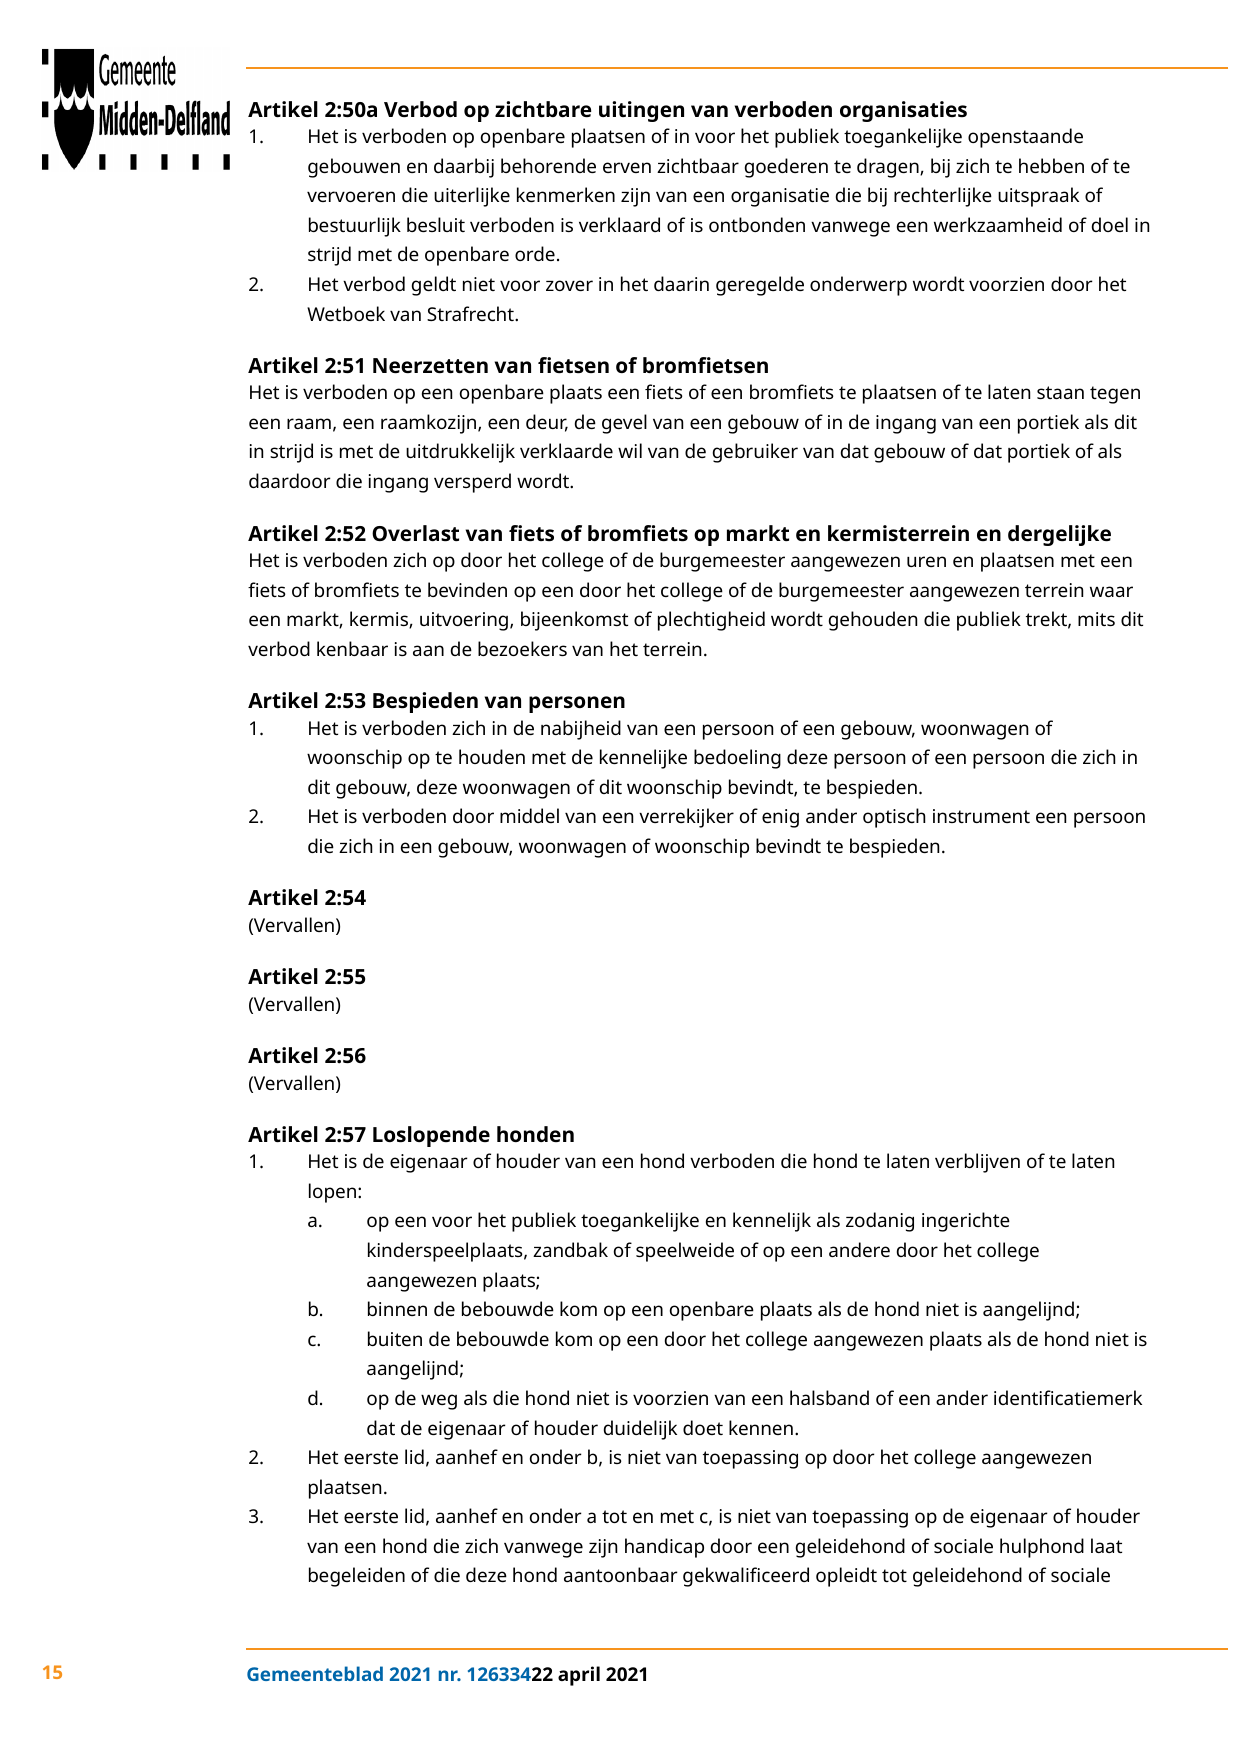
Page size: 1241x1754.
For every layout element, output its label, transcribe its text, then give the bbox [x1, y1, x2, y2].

list binnen de bebouwde kom op een openbare plaats als de hond niet is aangelijnd; [307, 1296, 1152, 1322]
list Het is de eigenaar of houder van een hond verboden die hond te laten verblijven of te laten lopen: [248, 1148, 1152, 1204]
list op de weg als die hond niet is voorzien van een halsband of een ander identificatiemerk dat de eigenaar of houder duidelijk doet kennen. [307, 1385, 1152, 1441]
list Het is verboden door middel van een verrekijker of enig ander optisch instrument een persoon die zich in een gebouw, woonwagen of woonschip bevindt te bespieden. [248, 803, 1152, 859]
list Het eerste lid, aanhef en onder b, is niet van toepassing op door het college aangewezen plaatsen. [248, 1444, 1152, 1500]
text Artikel 2:53 Bespieden van personen [248, 686, 1152, 715]
text Artikel 2:52 Overlast van fiets of bromfiets op markt en kermisterrein en dergelijke [248, 519, 1152, 547]
text Het is verboden op een openbare plaats een fiets of een bromfiets te plaatsen of te laten staan tegen een raam, een raamkozijn, een deur, de gevel van een gebouw of in de ingang van een portiek als dit in strijd is met de uitdrukkelijk verklaarde wil van de gebruiker van dat gebouw of dat portiek of als daardoor die ingang versperd wordt. [248, 379, 1152, 494]
list Het verbod geldt niet voor zover in het daarin geregelde onderwerp wordt voorzien door het Wetboek van Strafrecht. [248, 271, 1152, 326]
list Het eerste lid, aanhef en onder a tot en met c, is niet van toepassing op de eigenaar of houder van een hond die zich vanwege zijn handicap door een geleidehond of sociale hulphond laat begeleiden of die deze hond aantoonbaar gekwalificeerd opleidt tot geleidehond of sociale [248, 1503, 1152, 1588]
picture [41, 47, 231, 172]
text (Vervallen) [248, 991, 1152, 1017]
list buiten de bebouwde kom op een door het college aangewezen plaats als de hond niet is aangelijnd; [307, 1326, 1152, 1381]
text Het is verboden zich op door het college of de burgemeester aangewezen uren en plaatsen met een fiets of bromfiets te bevinden op een door het college of de burgemeester aangewezen terrein waar een markt, kermis, uitvoering, bijeenkomst of plechtigheid wordt gehouden die publiek trekt, mits dit verbod kenbaar is aan de bezoekers van het terrein. [248, 547, 1152, 662]
list Het is verboden zich in de nabijheid van een persoon of een gebouw, woonwagen of woonschip op te houden met de kennelijke bedoeling deze persoon of een persoon die zich in dit gebouw, deze woonwagen of dit woonschip bevindt, te bespieden. [248, 715, 1152, 800]
text Artikel 2:50a Verbod op zichtbare uitingen van verboden organisaties [248, 95, 1152, 123]
text Artikel 2:57 Loslopende honden [248, 1120, 1152, 1148]
list op een voor het publiek toegankelijke en kennelijk als zodanig ingerichte kinderspeelplaats, zandbak of speelweide of op een andere door het college aangewezen plaats; [307, 1208, 1152, 1293]
text Artikel 2:51 Neerzetten van fietsen of bromfietsen [248, 351, 1152, 379]
list Het is verboden op openbare plaatsen of in voor het publiek toegankelijke openstaande gebouwen en daarbij behorende erven zichtbaar goederen te dragen, bij zich te hebben of te vervoeren die uiterlijke kenmerken zijn van een organisatie die bij rechterlijke uitspraak of bestuurlijk besluit verboden is verklaard of is ontbonden vanwege een werkzaamheid of doel in strijd met de openbare orde. [248, 123, 1152, 267]
text (Vervallen) [248, 1070, 1152, 1095]
text Artikel 2:55 [248, 962, 1152, 991]
text (Vervallen) [248, 912, 1152, 938]
text Artikel 2:54 [248, 883, 1152, 912]
text Artikel 2:56 [248, 1041, 1152, 1070]
